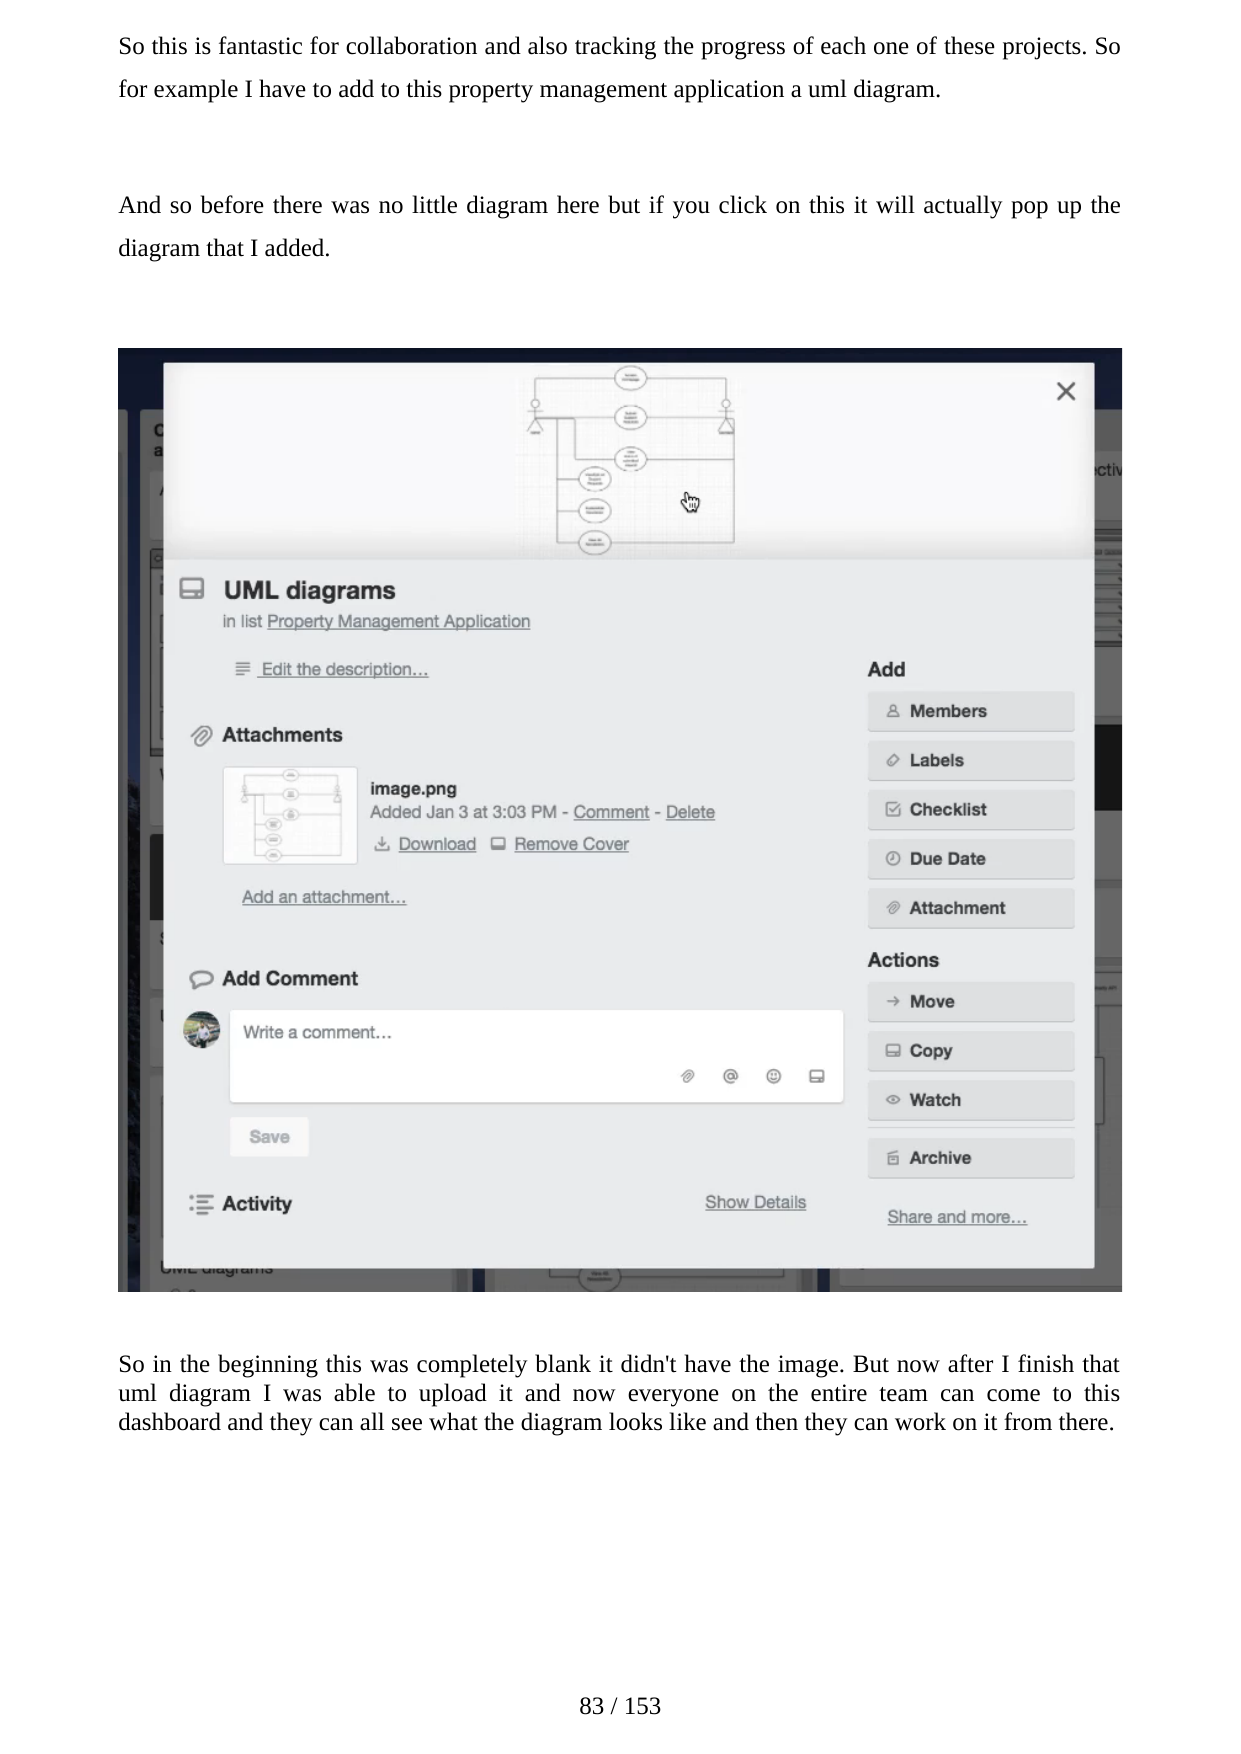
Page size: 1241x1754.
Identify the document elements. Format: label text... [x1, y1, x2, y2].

text So this is fantastic for collaboration and also tracking the progress of each one of these projects. So for example I have to add to this property management application a uml diagram. [118, 31, 1122, 103]
text And so before there was no little diagram here but if you click on this it will actually pop up the diagram that I added. [118, 190, 1122, 262]
picture [118, 348, 1123, 1292]
text So in the beginning this was completely blank it didn't have the image. But now after I finish that uml diagram I was able to upload it and now everyone on the entire team can come to this dashboard and they can all see what the diagram looks like and then they can work on it from there. [118, 1349, 1122, 1436]
